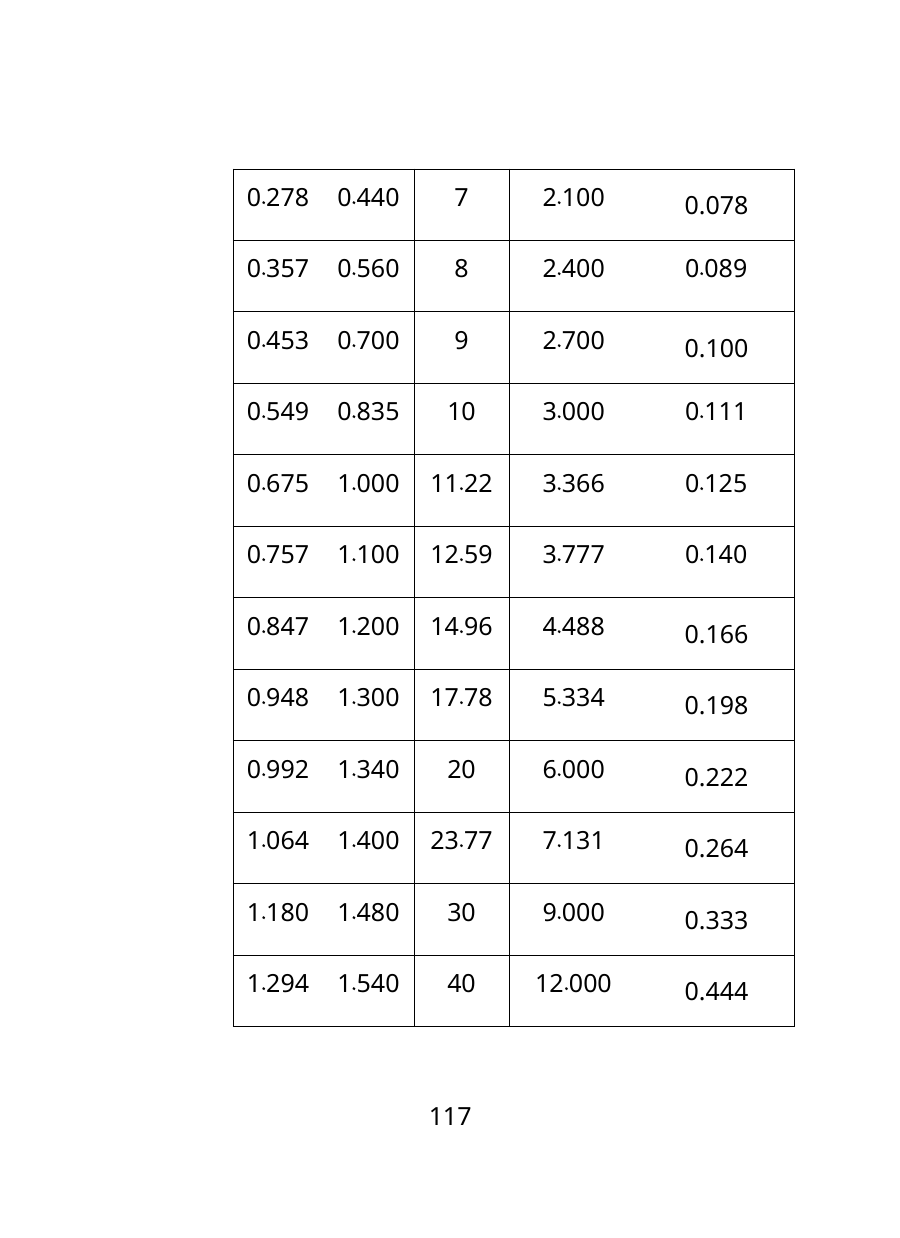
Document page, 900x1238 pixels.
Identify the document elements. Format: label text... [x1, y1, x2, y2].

table_cell 0.166 [638, 598, 794, 669]
table_cell 5.334 [510, 670, 638, 740]
table_cell 11.22 [415, 455, 509, 526]
table_cell 0.089 [638, 241, 794, 311]
table_cell 0.333 [638, 884, 794, 954]
table_cell 20 [415, 741, 509, 812]
table_cell 0.444 [638, 956, 794, 1026]
table_cell 1.100 [323, 527, 414, 597]
table_cell 1.180 [234, 884, 323, 954]
table_cell 4.488 [510, 598, 638, 669]
table_cell 2.400 [510, 241, 638, 311]
table_cell 0.757 [234, 527, 323, 597]
table_cell 0.675 [234, 455, 323, 526]
table_cell 1.294 [234, 956, 323, 1026]
table_cell 0.357 [234, 241, 323, 311]
table_cell 0.198 [638, 670, 794, 740]
table_cell 12.000 [510, 956, 638, 1026]
table_cell 1.300 [323, 670, 414, 740]
table_cell 30 [415, 884, 509, 954]
table_cell 0.560 [323, 241, 414, 311]
table_cell 1.064 [234, 813, 323, 883]
table_cell 0.100 [638, 312, 794, 383]
table_cell 3.000 [510, 384, 638, 454]
table_cell 0.453 [234, 312, 323, 383]
table_cell 1.400 [323, 813, 414, 883]
table_cell 10 [415, 384, 509, 454]
table_cell 9.000 [510, 884, 638, 954]
table_cell 14.96 [415, 598, 509, 669]
table_cell 1.340 [323, 741, 414, 812]
table_cell 0.700 [323, 312, 414, 383]
table_cell 23.77 [415, 813, 509, 883]
table_cell 0.078 [638, 170, 794, 240]
table_cell 17.78 [415, 670, 509, 740]
table_cell 0.278 [234, 170, 323, 240]
table_cell 1.000 [323, 455, 414, 526]
table_cell 2.100 [510, 170, 638, 240]
table_cell 3.366 [510, 455, 638, 526]
table_cell 0.992 [234, 741, 323, 812]
table_cell 40 [415, 956, 509, 1026]
table_cell 0.440 [323, 170, 414, 240]
table_cell 0.125 [638, 455, 794, 526]
table_cell 0.948 [234, 670, 323, 740]
table_cell 2.700 [510, 312, 638, 383]
table_cell 0.549 [234, 384, 323, 454]
table_cell 7.131 [510, 813, 638, 883]
table_cell 3.777 [510, 527, 638, 597]
table_cell 0.835 [323, 384, 414, 454]
table_cell 12.59 [415, 527, 509, 597]
table_cell 0.264 [638, 813, 794, 883]
table_cell 1.480 [323, 884, 414, 954]
table_cell 9 [415, 312, 509, 383]
table_cell 0.847 [234, 598, 323, 669]
table_cell 7 [415, 170, 509, 240]
table_cell 1.540 [323, 956, 414, 1026]
table_cell 6.000 [510, 741, 638, 812]
table_cell 0.140 [638, 527, 794, 597]
table_cell 1.200 [323, 598, 414, 669]
table_cell 0.222 [638, 741, 794, 812]
table_cell 0.111 [638, 384, 794, 454]
table_cell 8 [415, 241, 509, 311]
